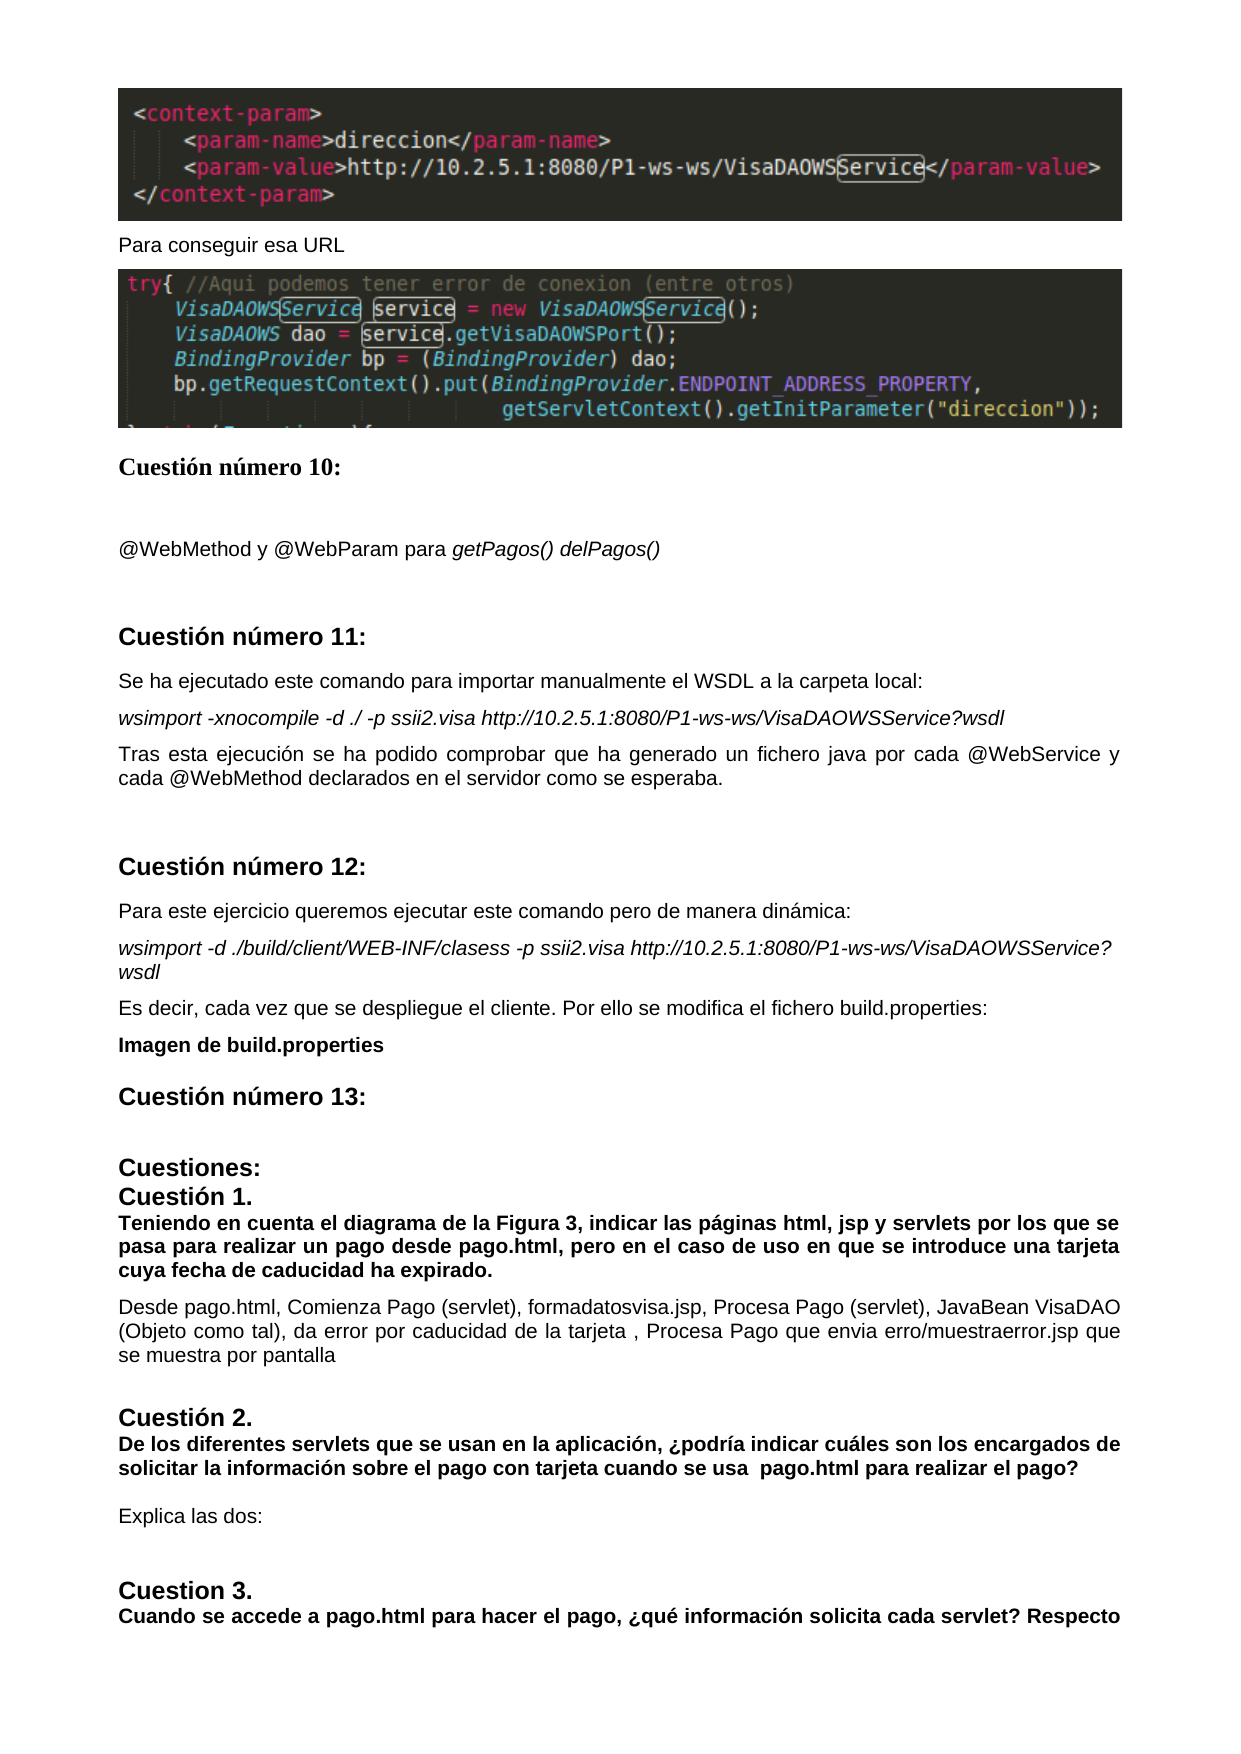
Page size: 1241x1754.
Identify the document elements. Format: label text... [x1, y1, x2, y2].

subtitle Se ha ejecutado este comando para importar manualmente el WSDL a la carpeta local: [118, 669, 1122, 693]
subtitle Imagen de build.properties [118, 1032, 1122, 1056]
subtitle Cuestión número 11: [118, 622, 1122, 651]
subtitle Cuestión número 12: [118, 852, 1122, 880]
subtitle wsimport -d ./build/client/WEB-INF/clasess -p ssii2.visa http://10.2.5.1:8080/P1-ws-ws/VisaDAOWSService?wsdl [118, 936, 1122, 983]
subtitle Cuestión número 13: [118, 1081, 1122, 1110]
text Cuestión 1. [118, 1182, 1122, 1210]
text De los diferentes servlets que se usan en la aplicación, ¿podría indicar cuáles son los encargados de solicitar la información sobre el pago con tarjeta cuando se usa pago.html para realizar el pago? [118, 1432, 1122, 1480]
text Cuestion 3. [118, 1576, 1122, 1604]
text Cuando se accede a pago.html para hacer el pago, ¿qué información solicita cada servlet? Respecto [118, 1604, 1122, 1628]
picture [118, 88, 1123, 221]
subtitle Tras esta ejecución se ha podido comprobar que ha generado un fichero java por cada @WebService y cada @WebMethod declarados en el servidor como se esperaba. [118, 742, 1122, 790]
picture [118, 269, 1123, 428]
subtitle @WebMethod y @WebParam para getPagos() delPagos() [118, 536, 1122, 560]
subtitle Para este ejercicio queremos ejecutar este comando pero de manera dinámica: [118, 899, 1122, 923]
text Teniendo en cuenta el diagrama de la Figura 3, indicar las páginas html, jsp y servlets por los que se pasa para realizar un pago desde pago.html, pero en el caso de uso en que se introduce una tarjeta cuya fecha de caducidad ha expirado. [118, 1210, 1122, 1282]
subtitle wsimport -xnocompile -d ./ -p ssii2.visa http://10.2.5.1:8080/P1-ws-ws/VisaDAOWSService?wsdl [118, 706, 1122, 730]
subtitle Cuestiones: [118, 1153, 1122, 1182]
subtitle Cuestión número 10: [118, 452, 1122, 481]
subtitle Es decir, cada vez que se despliegue el cliente. Por ello se modifica el fichero build.properties: [118, 996, 1122, 1020]
text Cuestión 2. [118, 1403, 1122, 1432]
subtitle Para conseguir esa URL [118, 233, 1122, 257]
subtitle Desde pago.html, Comienza Pago (servlet), formadatosvisa.jsp, Procesa Pago (servlet), JavaBean VisaDAO (Objeto como tal), da error por caducidad de la tarjeta , Procesa Pago que envia erro/muestraerror.jsp que se muestra por pantalla [118, 1295, 1122, 1367]
text Explica las dos: [118, 1504, 1122, 1528]
